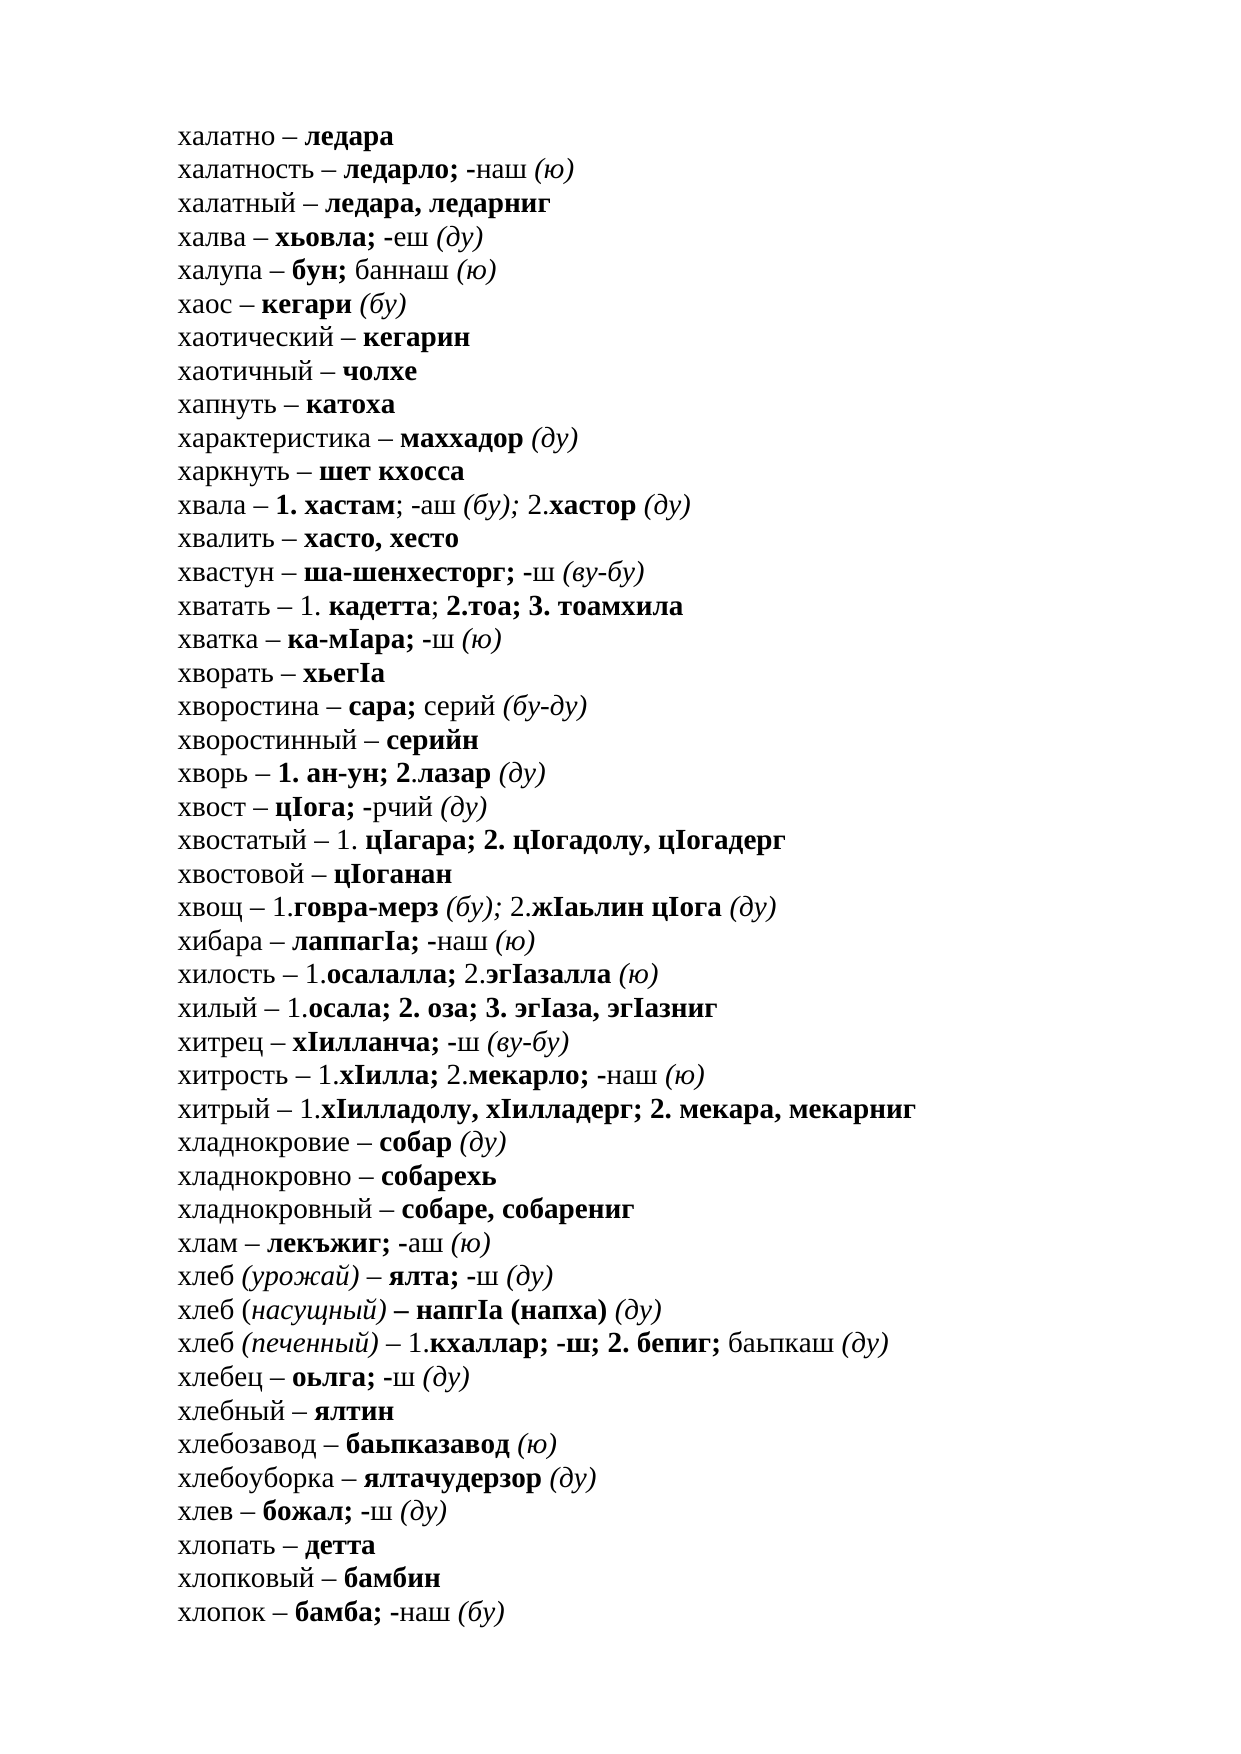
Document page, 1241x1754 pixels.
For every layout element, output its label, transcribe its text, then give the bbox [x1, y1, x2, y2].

text хлопковый – бамбин [177, 1560, 1152, 1594]
text хлеб (насущный) – напгӀа (напха) (ду) [177, 1292, 1152, 1326]
text хаотичный – чолхе [177, 353, 1152, 386]
text хладнокровно – собарехь [177, 1158, 1152, 1191]
text хвостатый – 1. цӀагара; 2. цӀогадолу, цӀогадерг [177, 822, 1152, 856]
text хватка – ка-мӀара; -ш (ю) [177, 621, 1152, 655]
text хитрость – 1.хӀилла; 2.мекарло; -наш (ю) [177, 1057, 1152, 1091]
text хилый – 1.осала; 2. оза; 3. эгӀаза, эгӀазниг [177, 990, 1152, 1024]
text хворь – 1. ан-ун; 2.лазар (ду) [177, 755, 1152, 789]
text хитрец – хӀилланча; -ш (ву-бу) [177, 1024, 1152, 1057]
text хлебоуборка – ялтачудерзор (ду) [177, 1460, 1152, 1493]
text хвостовой – цӀоганан [177, 856, 1152, 889]
text хаос – кегари (бу) [177, 286, 1152, 319]
text хвала – 1. хастам; -аш (бу); 2.хастор (ду) [177, 487, 1152, 521]
text характеристика – маххадор (ду) [177, 420, 1152, 453]
text хвастун – ша-шенхесторг; -ш (ву-бу) [177, 554, 1152, 588]
text хапнуть – катоха [177, 386, 1152, 420]
text хилость – 1.осалалла; 2.эгӀазалла (ю) [177, 957, 1152, 990]
text халатно – ледара [177, 118, 1152, 152]
text хлеб (урожай) – ялта; -ш (ду) [177, 1258, 1152, 1292]
text хлев – божал; -ш (ду) [177, 1493, 1152, 1527]
text хлебец – оьлга; -ш (ду) [177, 1359, 1152, 1393]
text харкнуть – шет кхосса [177, 453, 1152, 487]
text халупа – бун; баннаш (ю) [177, 252, 1152, 286]
text хвост – цӀога; -рчий (ду) [177, 789, 1152, 822]
text хворостинный – серийн [177, 722, 1152, 755]
text хладнокровие – собар (ду) [177, 1124, 1152, 1158]
text халатный – ледара, ледарниг [177, 185, 1152, 219]
text хлопать – детта [177, 1527, 1152, 1560]
text хаотический – кегарин [177, 319, 1152, 353]
text хлам – лекъжиг; -аш (ю) [177, 1225, 1152, 1258]
text хватать – 1. кадетта; 2.тоа; 3. тоамхила [177, 588, 1152, 621]
text халатность – ледарло; -наш (ю) [177, 152, 1152, 185]
text хвощ – 1.говра-мерз (бу); 2.жӀаьлин цӀога (ду) [177, 889, 1152, 923]
text хлебный – ялтин [177, 1393, 1152, 1426]
text хладнокровный – собаре, собарениг [177, 1191, 1152, 1225]
text хлебозавод – баьпказавод (ю) [177, 1426, 1152, 1460]
text хворостина – сара; серий (бу-ду) [177, 688, 1152, 722]
text хвалить – хасто, хесто [177, 521, 1152, 554]
text хлеб (печенный) – 1.кхаллар; -ш; 2. бепиг; баьпкаш (ду) [177, 1326, 1152, 1359]
text хворать – хьегӀа [177, 655, 1152, 688]
text хибара – лаппагӀа; -наш (ю) [177, 923, 1152, 957]
text халва – хьовла; -еш (ду) [177, 219, 1152, 252]
text хлопок – бамба; -наш (бу) [177, 1594, 1152, 1627]
text хитрый – 1.хӀилладолу, хӀилладерг; 2. мекара, мекарниг [177, 1091, 1152, 1124]
